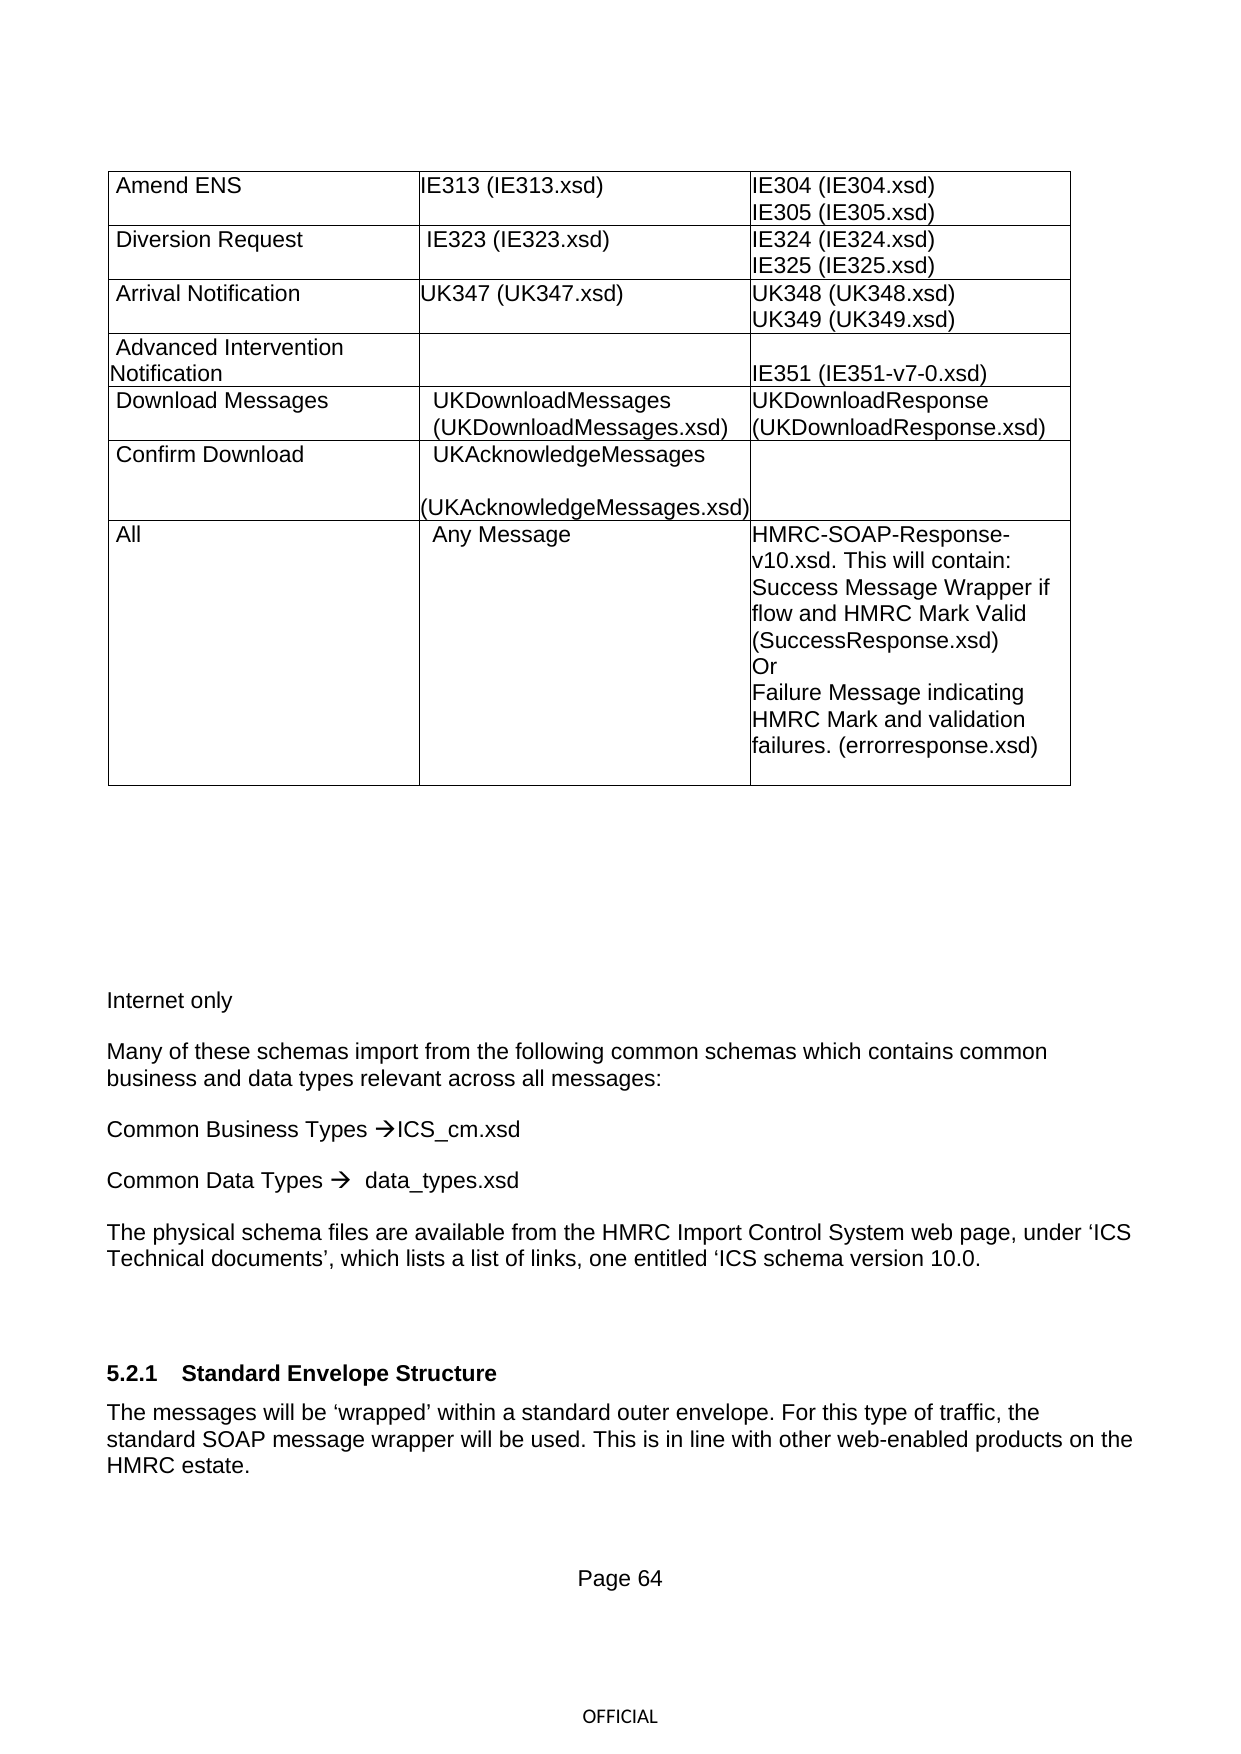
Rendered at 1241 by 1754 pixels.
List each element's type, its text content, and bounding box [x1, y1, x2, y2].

table_cell IE324 (IE324.xsd) IE325 (IE325.xsd) [751, 226, 1070, 279]
table_cell [751, 441, 1070, 520]
table_cell IE304 (IE304.xsd) IE305 (IE305.xsd) [751, 172, 1070, 225]
table_cell IE323 (IE323.xsd) [420, 226, 750, 279]
table_cell UK347 (UK347.xsd) [420, 280, 750, 332]
text The messages will be ‘wrapped’ within a standard outer envelope. For this type of traffic, the standard SOAP message wrapper will be used. This is in line with other web-enabled products on the HMRC estate. [106, 1399, 1134, 1478]
table_cell Amend ENS [109, 172, 419, 225]
table_cell UK348 (UK348.xsd) UK349 (UK349.xsd) [751, 280, 1070, 332]
table_cell Confirm Download [109, 441, 419, 520]
text The physical schema files are available from the HMRC Import Control System web page, under ‘ICS Technical documents’, which lists a list of links, one entitled ‘ICS schema version 10.0. [106, 1219, 1134, 1271]
table_cell Diversion Request [109, 226, 419, 279]
table_cell UKDownloadMessages (UKDownloadMessages.xsd) [420, 387, 750, 440]
table_cell IE313 (IE313.xsd) [420, 172, 750, 225]
text Many of these schemas import from the following common schemas which contains common business and data types relevant across all messages: [106, 1038, 1134, 1091]
table_cell All [109, 521, 419, 785]
text Internet only [106, 987, 1134, 1013]
table_cell Advanced Intervention Notification [109, 334, 419, 386]
table_cell Download Messages [109, 387, 419, 440]
table_cell UKDownloadResponse (UKDownloadResponse.xsd) [751, 387, 1070, 440]
text Common Business Types ICS_cm.xsd [106, 1116, 1134, 1142]
subtitle Standard Envelope Structure [106, 1360, 1134, 1387]
table_cell Any Message [420, 521, 750, 785]
table_cell [420, 334, 750, 386]
table_cell Arrival Notification [109, 280, 419, 332]
table_cell IE351 (IE351-v7-0.xsd) [751, 334, 1070, 386]
text Common Data Types  data_types.xsd [106, 1167, 1134, 1194]
table_cell UKAcknowledgeMessages (UKAcknowledgeMessages.xsd) [420, 441, 750, 520]
table_cell HMRC-SOAP-Response-v10.xsd. This will contain: Success Message Wrapper if flow and HMRC Mark Valid (SuccessResponse.xsd) Or Failure Message indicating HMRC Mark and validation failures. (errorresponse.xsd) [751, 521, 1070, 785]
